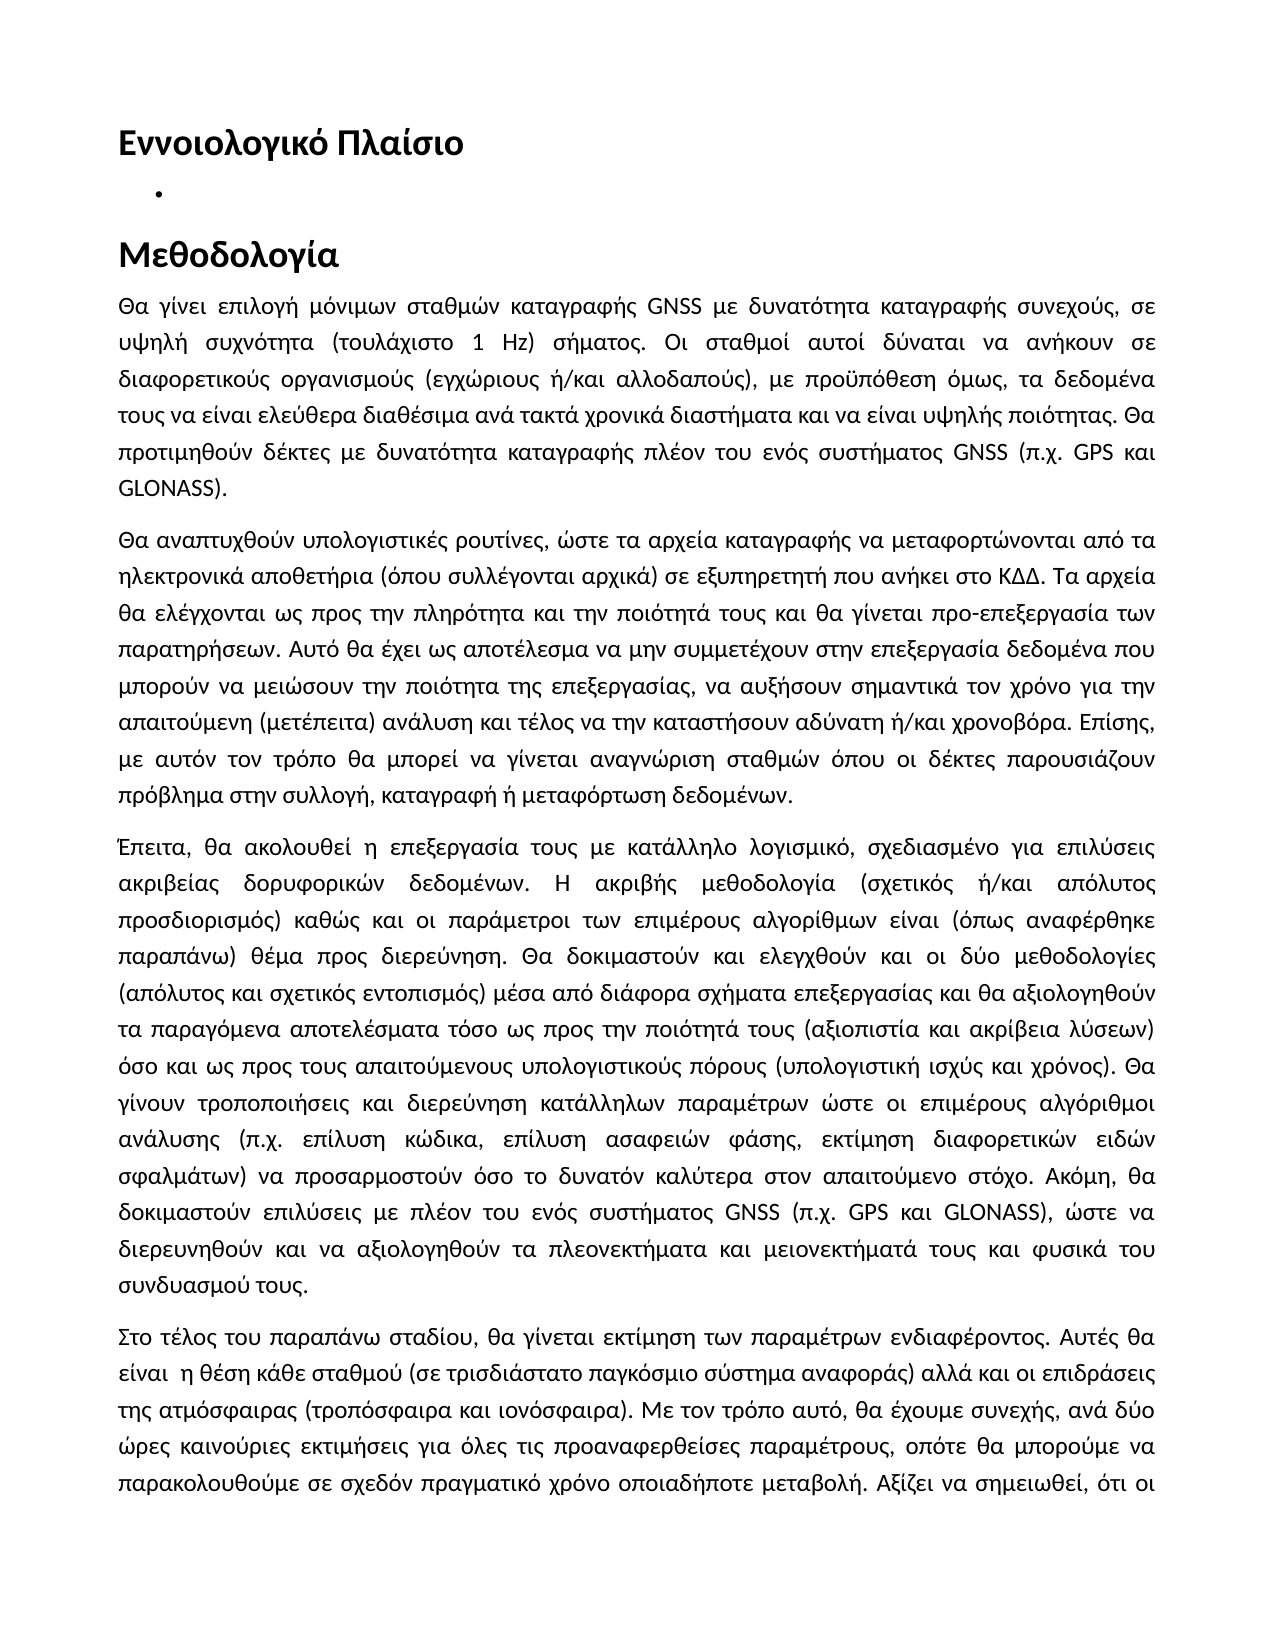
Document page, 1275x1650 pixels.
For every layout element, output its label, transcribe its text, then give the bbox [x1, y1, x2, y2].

subtitle Μεθοδολογία [118, 231, 1157, 277]
text Θα αναπτυχθούν υπολογιστικές ρουτίνες, ώστε τα αρχεία καταγραφής να μεταφορτώνονται από τα ηλεκτρονικά αποθετήρια (όπου συλλέγονται αρχικά) σε εξυπηρετητή που ανήκει στο ΚΔΔ. Τα αρχεία θα ελέγχονται ως προς την πληρότητα και την ποιότητά τους και θα γίνεται προ-επεξεργασία των παρατηρήσεων. Αυτό θα έχει ως αποτέλεσμα να μην συμμετέχουν στην επεξεργασία δεδομένα που μπορούν να μειώσουν την ποιότητα της επεξεργασίας, να αυξήσουν σημαντικά τον χρόνο για την απαιτούμενη (μετέπειτα) ανάλυση και τέλος να την καταστήσουν αδύνατη ή/και χρονοβόρα. Επίσης, με αυτόν τον τρόπο θα μπορεί να γίνεται αναγνώριση σταθμών όπου οι δέκτες παρουσιάζουν πρόβλημα στην συλλογή, καταγραφή ή μεταφόρτωση δεδομένων. [118, 524, 1157, 810]
text Θα γίνει επιλογή μόνιμων σταθμών καταγραφής GNSS με δυνατότητα καταγραφής συνεχούς, σε υψηλή συχνότητα (τουλάχιστο 1 Hz) σήματος. Οι σταθμοί αυτοί δύναται να ανήκουν σε διαφορετικούς οργανισμούς (εγχώριους ή/και αλλοδαπούς), με προϋπόθεση όμως, τα δεδομένα τους να είναι ελεύθερα διαθέσιμα ανά τακτά χρονικά διαστήματα και να είναι υψηλής ποιότητας. Θα προτιμηθούν δέκτες με δυνατότητα καταγραφής πλέον του ενός συστήματος GNSS (π.χ. GPS και GLONASS). [118, 290, 1157, 503]
text Έπειτα, θα ακολουθεί η επεξεργασία τους με κατάλληλο λογισμικό, σχεδιασμένο για επιλύσεις ακριβείας δορυφορικών δεδομένων. Η ακριβής μεθοδολογία (σχετικός ή/και απόλυτος προσδιορισμός) καθώς και οι παράμετροι των επιμέρους αλγορίθμων είναι (όπως αναφέρθηκε παραπάνω) θέμα προς διερεύνηση. Θα δοκιμαστούν και ελεγχθούν και οι δύο μεθοδολογίες (απόλυτος και σχετικός εντοπισμός) μέσα από διάφορα σχήματα επεξεργασίας και θα αξιολογηθούν τα παραγόμενα αποτελέσματα τόσο ως προς την ποιότητά τους (αξιοπιστία και ακρίβεια λύσεων) όσο και ως προς τους απαιτούμενους υπολογιστικούς πόρους (υπολογιστική ισχύς και χρόνος). Θα γίνουν τροποποιήσεις και διερεύνηση κατάλληλων παραμέτρων ώστε οι επιμέρους αλγόριθμοι ανάλυσης (π.χ. επίλυση κώδικα, επίλυση ασαφειών φάσης, εκτίμηση διαφορετικών ειδών σφαλμάτων) να προσαρμοστούν όσο το δυνατόν καλύτερα στον απαιτούμενο στόχο. Ακόμη, θα δοκιμαστούν επιλύσεις με πλέον του ενός συστήματος GNSS (π.χ. GPS και GLONASS), ώστε να διερευνηθούν και να αξιολογηθούν τα πλεονεκτήματα και μειονεκτήματά τους και φυσικά του συνδυασμού τους. [118, 831, 1157, 1300]
text Στο τέλος του παραπάνω σταδίου, θα γίνεται εκτίμηση των παραμέτρων ενδιαφέροντος. Αυτές θα είναι η θέση κάθε σταθμού (σε τρισδιάστατο παγκόσμιο σύστημα αναφοράς) αλλά και οι επιδράσεις της ατμόσφαιρας (τροπόσφαιρα και ιονόσφαιρα). Με τον τρόπο αυτό, θα έχουμε συνεχής, ανά δύο ώρες καινούριες εκτιμήσεις για όλες τις προαναφερθείσες παραμέτρους, οπότε θα μπορούμε να παρακολουθούμε σε σχεδόν πραγματικό χρόνο οποιαδήποτε μεταβολή. Αξίζει να σημειωθεί, ότι οι [118, 1321, 1157, 1497]
subtitle Εννοιολογικό Πλαίσιο [118, 118, 1157, 164]
